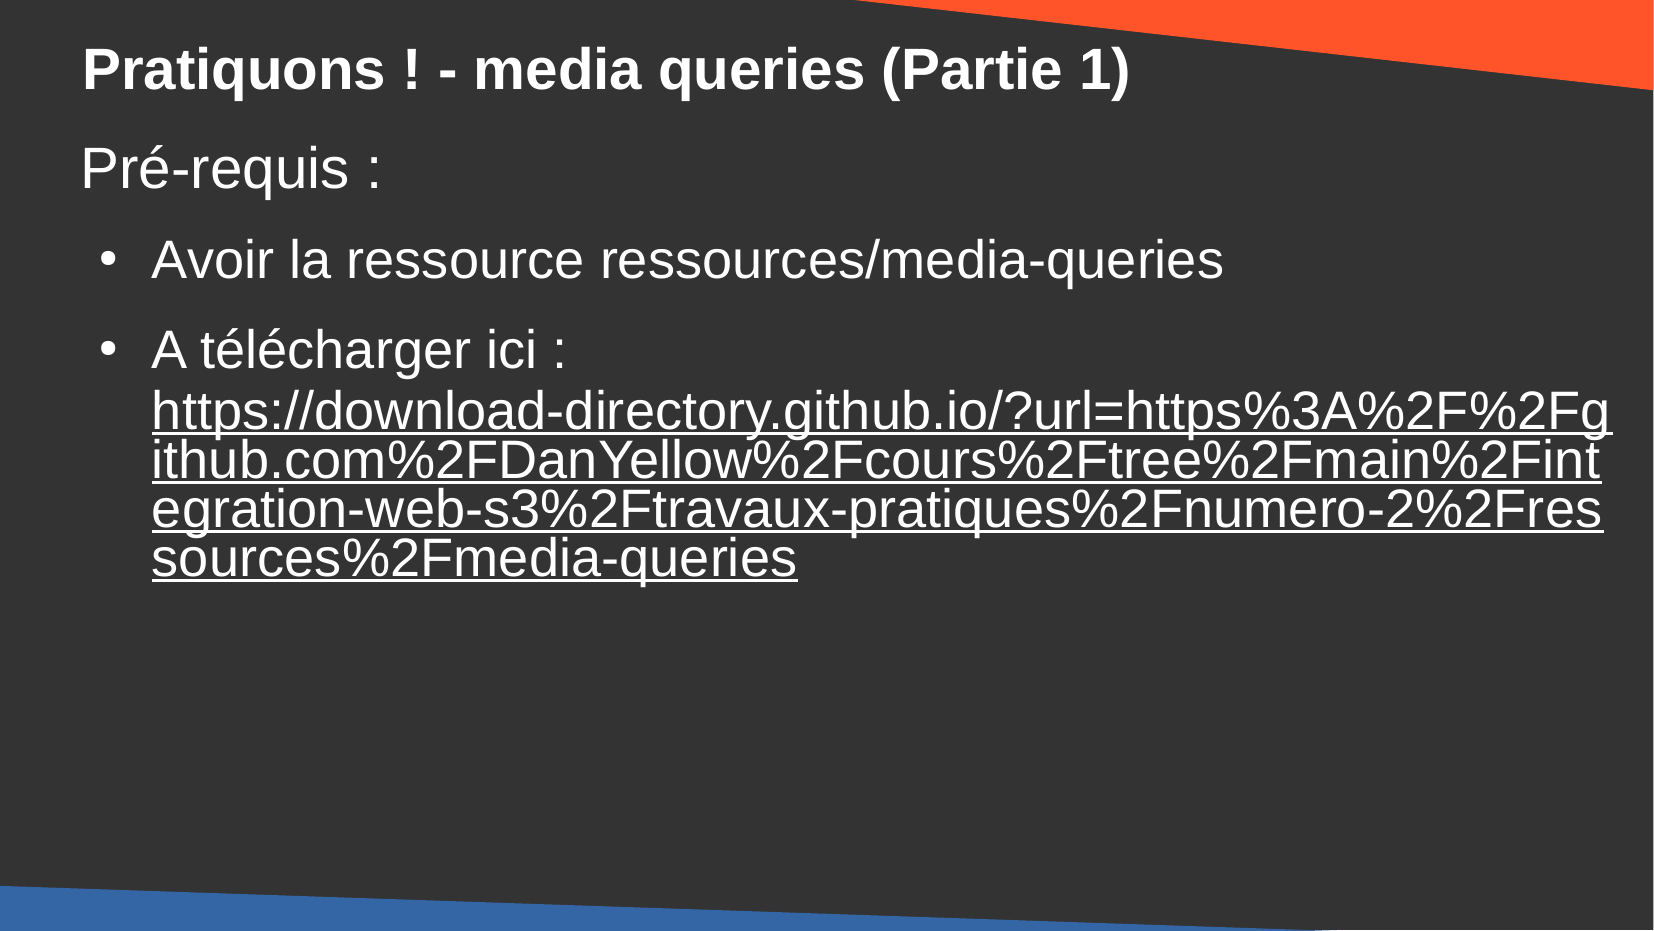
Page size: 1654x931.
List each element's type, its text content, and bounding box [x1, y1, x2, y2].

text_box [0, 885, 1337, 931]
text_box [854, 0, 1654, 91]
title Pratiquons ! - media queries (Partie 1) [82, 37, 1571, 114]
list Pré-requis : Avoir la ressource ressources/media-queries A télécharger ici : https://download-directory.github.io/?url=https%3A%2F%2Fgithub.com%2FDanYellow%2Fcours%2Ftree%2Fmain%2Fintegration-web-s3%2Ftravaux-pratiques%2Fnumero-2%2Fressources%2Fmedia-queries [80, 135, 1620, 650]
